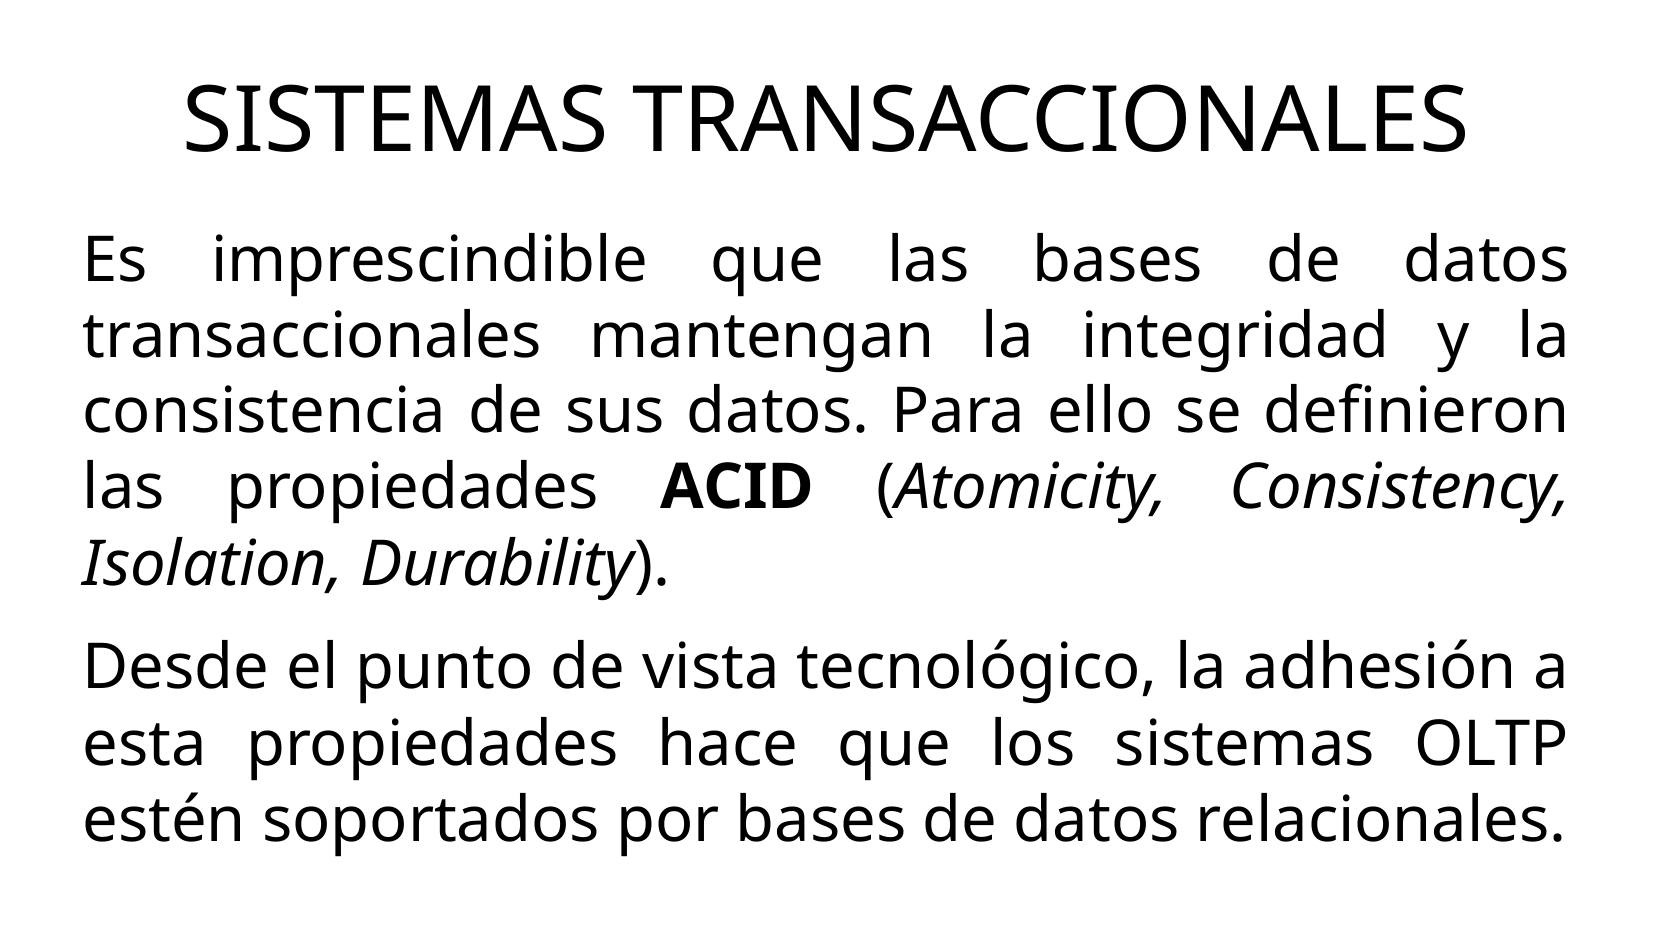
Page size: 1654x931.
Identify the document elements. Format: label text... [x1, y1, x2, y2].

list Es imprescindible que las bases de datos transaccionales mantengan la integridad y la consistencia de sus datos. Para ello se definieron las propiedades ACID (Atomicity, Consistency, Isolation, Durability). Desde el punto de vista tecnológico, la adhesión a esta propiedades hace que los sistemas OLTP estén soportados por bases de datos relacionales. [82, 217, 1571, 916]
title SISTEMAS TRANSACCIONALES [82, 37, 1571, 193]
